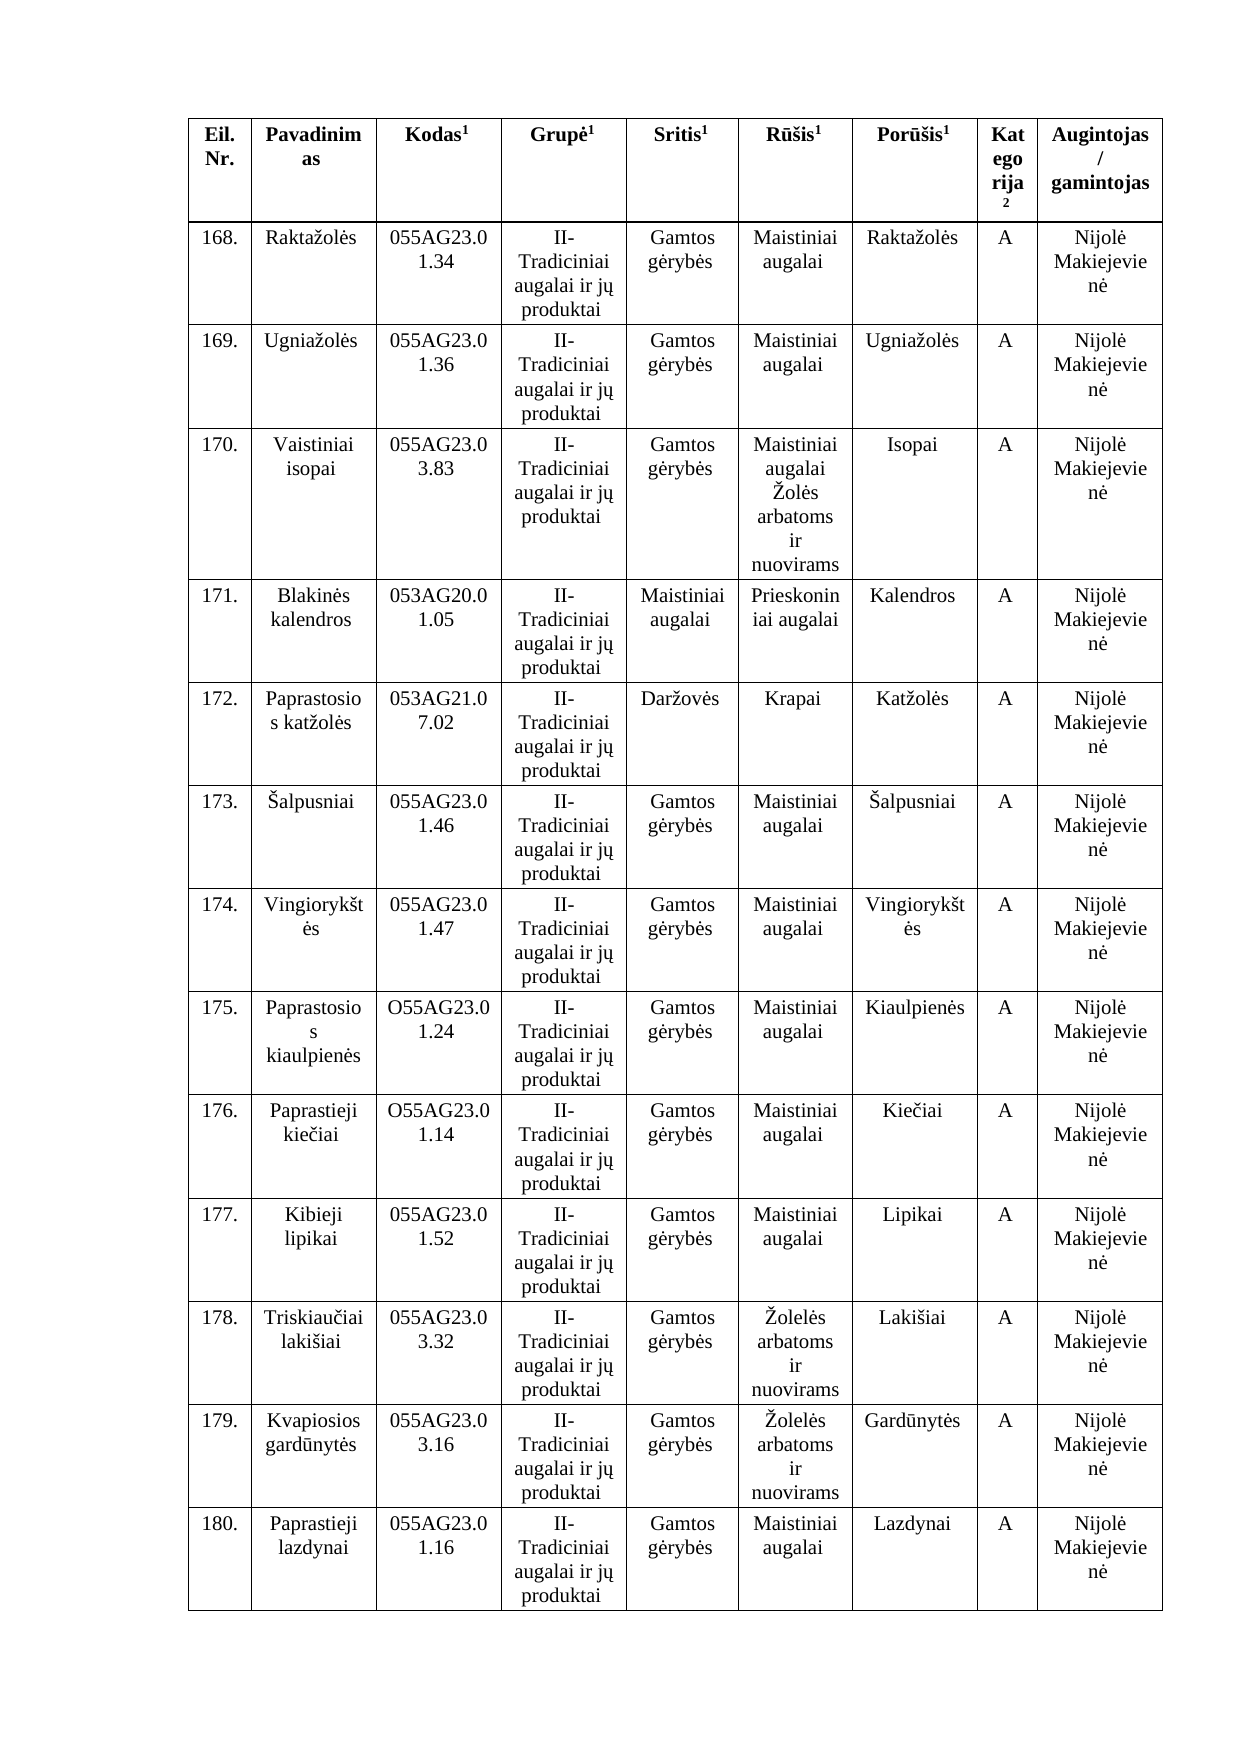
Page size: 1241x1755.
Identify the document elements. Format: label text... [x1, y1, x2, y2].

table_cell 178. [189, 1302, 251, 1404]
table_cell 172. [189, 683, 251, 785]
table_cell A [978, 889, 1037, 991]
table_cell Šalpusniai [853, 786, 977, 888]
table_cell Nijolė Makiejevienė [1038, 1405, 1162, 1507]
table_cell II-Tradiciniai augalai ir jų produktai [502, 429, 626, 579]
table_header Eil. Nr. [189, 119, 251, 221]
table_cell Nijolė Makiejevienė [1038, 992, 1162, 1094]
table_cell A [978, 223, 1037, 324]
table_cell Kiaulpienės [853, 992, 977, 1094]
table_header Augintojas/ gamintojas [1038, 119, 1162, 221]
table_cell 055AG23.01.46 [377, 786, 501, 888]
table_cell Maistiniai augalai [739, 1508, 852, 1610]
table_cell Prieskoniniai augalai [739, 580, 852, 682]
table_cell Gamtos gėrybės [627, 325, 738, 427]
table_cell A [978, 1508, 1037, 1610]
table_cell II-Tradiciniai augalai ir jų produktai [502, 1508, 626, 1610]
table_cell Blakinės kalendros [252, 580, 376, 682]
table_cell Maistiniai augalai [739, 992, 852, 1094]
table_cell Paprastieji lazdynai [252, 1508, 376, 1610]
table_cell Vaistiniai isopai [252, 429, 376, 579]
table_cell Lakišiai [853, 1302, 977, 1404]
table_cell 055AG23.03.16 [377, 1405, 501, 1507]
table_cell Maistiniai augalai [739, 1095, 852, 1197]
table_cell Žolelės arbatoms ir nuovirams [739, 1302, 852, 1404]
table_cell Vingiorykštės [853, 889, 977, 991]
table_cell 176. [189, 1095, 251, 1197]
table_cell Nijolė Makiejevienė [1038, 1095, 1162, 1197]
table_cell Maistiniai augalai [739, 1199, 852, 1301]
table_cell 055AG23.01.16 [377, 1508, 501, 1610]
table_header Kodas1 [377, 119, 501, 221]
table_header Pavadinimas [252, 119, 376, 221]
table_cell II-Tradiciniai augalai ir jų produktai [502, 1199, 626, 1301]
table_header Sritis1 [627, 119, 738, 221]
table_cell Lazdynai [853, 1508, 977, 1610]
table_cell Maistiniai augalai [739, 325, 852, 427]
table_cell Nijolė Makiejevienė [1038, 223, 1162, 324]
table_cell Paprastosios katžolės [252, 683, 376, 785]
table_cell Gamtos gėrybės [627, 1095, 738, 1197]
table_cell Vingiorykštės [252, 889, 376, 991]
table_cell Gamtos gėrybės [627, 429, 738, 579]
table_cell 055AG23.01.47 [377, 889, 501, 991]
table_cell II-Tradiciniai augalai ir jų produktai [502, 786, 626, 888]
table_cell Gamtos gėrybės [627, 1405, 738, 1507]
table_cell 173. [189, 786, 251, 888]
table_cell Maistiniai augalai [627, 580, 738, 682]
table_cell Ugniažolės [853, 325, 977, 427]
table_cell Kvapiosios gardūnytės [252, 1405, 376, 1507]
table_cell II-Tradiciniai augalai ir jų produktai [502, 1405, 626, 1507]
table_cell Paprastosios kiaulpienės [252, 992, 376, 1094]
table_cell Nijolė Makiejevienė [1038, 889, 1162, 991]
table_header Grupė1 [502, 119, 626, 221]
table_cell 169. [189, 325, 251, 427]
table_cell 179. [189, 1405, 251, 1507]
table_cell Krapai [739, 683, 852, 785]
table_cell Gardūnytės [853, 1405, 977, 1507]
table_cell Gamtos gėrybės [627, 992, 738, 1094]
table_cell Isopai [853, 429, 977, 579]
table_cell A [978, 1095, 1037, 1197]
table_cell Šalpusniai [252, 786, 376, 888]
table_cell A [978, 786, 1037, 888]
table_cell 055AG23.01.52 [377, 1199, 501, 1301]
table_cell 055AG23.03.83 [377, 429, 501, 579]
table_cell Nijolė Makiejevienė [1038, 1302, 1162, 1404]
table_cell 168. [189, 223, 251, 324]
table_cell Nijolė Makiejevienė [1038, 1508, 1162, 1610]
table_header Kategorija2 [978, 119, 1037, 221]
table_cell Raktažolės [252, 223, 376, 324]
table_cell 177. [189, 1199, 251, 1301]
table_cell 053AG20.01.05 [377, 580, 501, 682]
table_cell Daržovės [627, 683, 738, 785]
table_cell A [978, 683, 1037, 785]
table_header Rūšis1 [739, 119, 852, 221]
table_cell II-Tradiciniai augalai ir jų produktai [502, 1302, 626, 1404]
table_cell II-Tradiciniai augalai ir jų produktai [502, 889, 626, 991]
table_cell A [978, 580, 1037, 682]
table_cell Gamtos gėrybės [627, 1199, 738, 1301]
table_cell II-Tradiciniai augalai ir jų produktai [502, 683, 626, 785]
table_cell II-Tradiciniai augalai ir jų produktai [502, 325, 626, 427]
table_cell Gamtos gėrybės [627, 889, 738, 991]
table_cell II-Tradiciniai augalai ir jų produktai [502, 580, 626, 682]
table_header Porūšis1 [853, 119, 977, 221]
table_cell Žolelės arbatoms ir nuovirams [739, 1405, 852, 1507]
table_cell Kiečiai [853, 1095, 977, 1197]
table_cell II-Tradiciniai augalai ir jų produktai [502, 223, 626, 324]
table_cell 055AG23.03.32 [377, 1302, 501, 1404]
table_cell Paprastieji kiečiai [252, 1095, 376, 1197]
table_cell 175. [189, 992, 251, 1094]
table_cell 171. [189, 580, 251, 682]
table_cell Maistiniai augalai Žolės arbatoms ir nuovirams [739, 429, 852, 579]
table_cell Kibieji lipikai [252, 1199, 376, 1301]
table_cell Maistiniai augalai [739, 889, 852, 991]
table_cell 053AG21.07.02 [377, 683, 501, 785]
table_cell Nijolė Makiejevienė [1038, 1199, 1162, 1301]
table_cell Raktažolės [853, 223, 977, 324]
table_cell Nijolė Makiejevienė [1038, 429, 1162, 579]
table_cell Gamtos gėrybės [627, 1508, 738, 1610]
table_cell II-Tradiciniai augalai ir jų produktai [502, 1095, 626, 1197]
table_cell Ugniažolės [252, 325, 376, 427]
table_cell 055AG23.01.34 [377, 223, 501, 324]
table_cell Gamtos gėrybės [627, 1302, 738, 1404]
table_cell Nijolė Makiejevienė [1038, 580, 1162, 682]
table_cell Gamtos gėrybės [627, 223, 738, 324]
table_cell Nijolė Makiejevienė [1038, 325, 1162, 427]
table_cell Maistiniai augalai [739, 223, 852, 324]
table_cell Gamtos gėrybės [627, 786, 738, 888]
table_cell A [978, 325, 1037, 427]
table_cell Triskiaučiai lakišiai [252, 1302, 376, 1404]
table_cell Lipikai [853, 1199, 977, 1301]
table_cell 180. [189, 1508, 251, 1610]
table_cell A [978, 992, 1037, 1094]
table_cell Maistiniai augalai [739, 786, 852, 888]
table_cell Nijolė Makiejevienė [1038, 786, 1162, 888]
table_cell O55AG23.01.14 [377, 1095, 501, 1197]
table_cell II-Tradiciniai augalai ir jų produktai [502, 992, 626, 1094]
table_cell A [978, 1405, 1037, 1507]
table_cell O55AG23.01.24 [377, 992, 501, 1094]
table_cell A [978, 1302, 1037, 1404]
table_cell Katžolės [853, 683, 977, 785]
table_cell 055AG23.01.36 [377, 325, 501, 427]
table_cell 170. [189, 429, 251, 579]
table_cell Nijolė Makiejevienė [1038, 683, 1162, 785]
table_cell 174. [189, 889, 251, 991]
table_cell A [978, 1199, 1037, 1301]
table_cell A [978, 429, 1037, 579]
table_cell Kalendros [853, 580, 977, 682]
